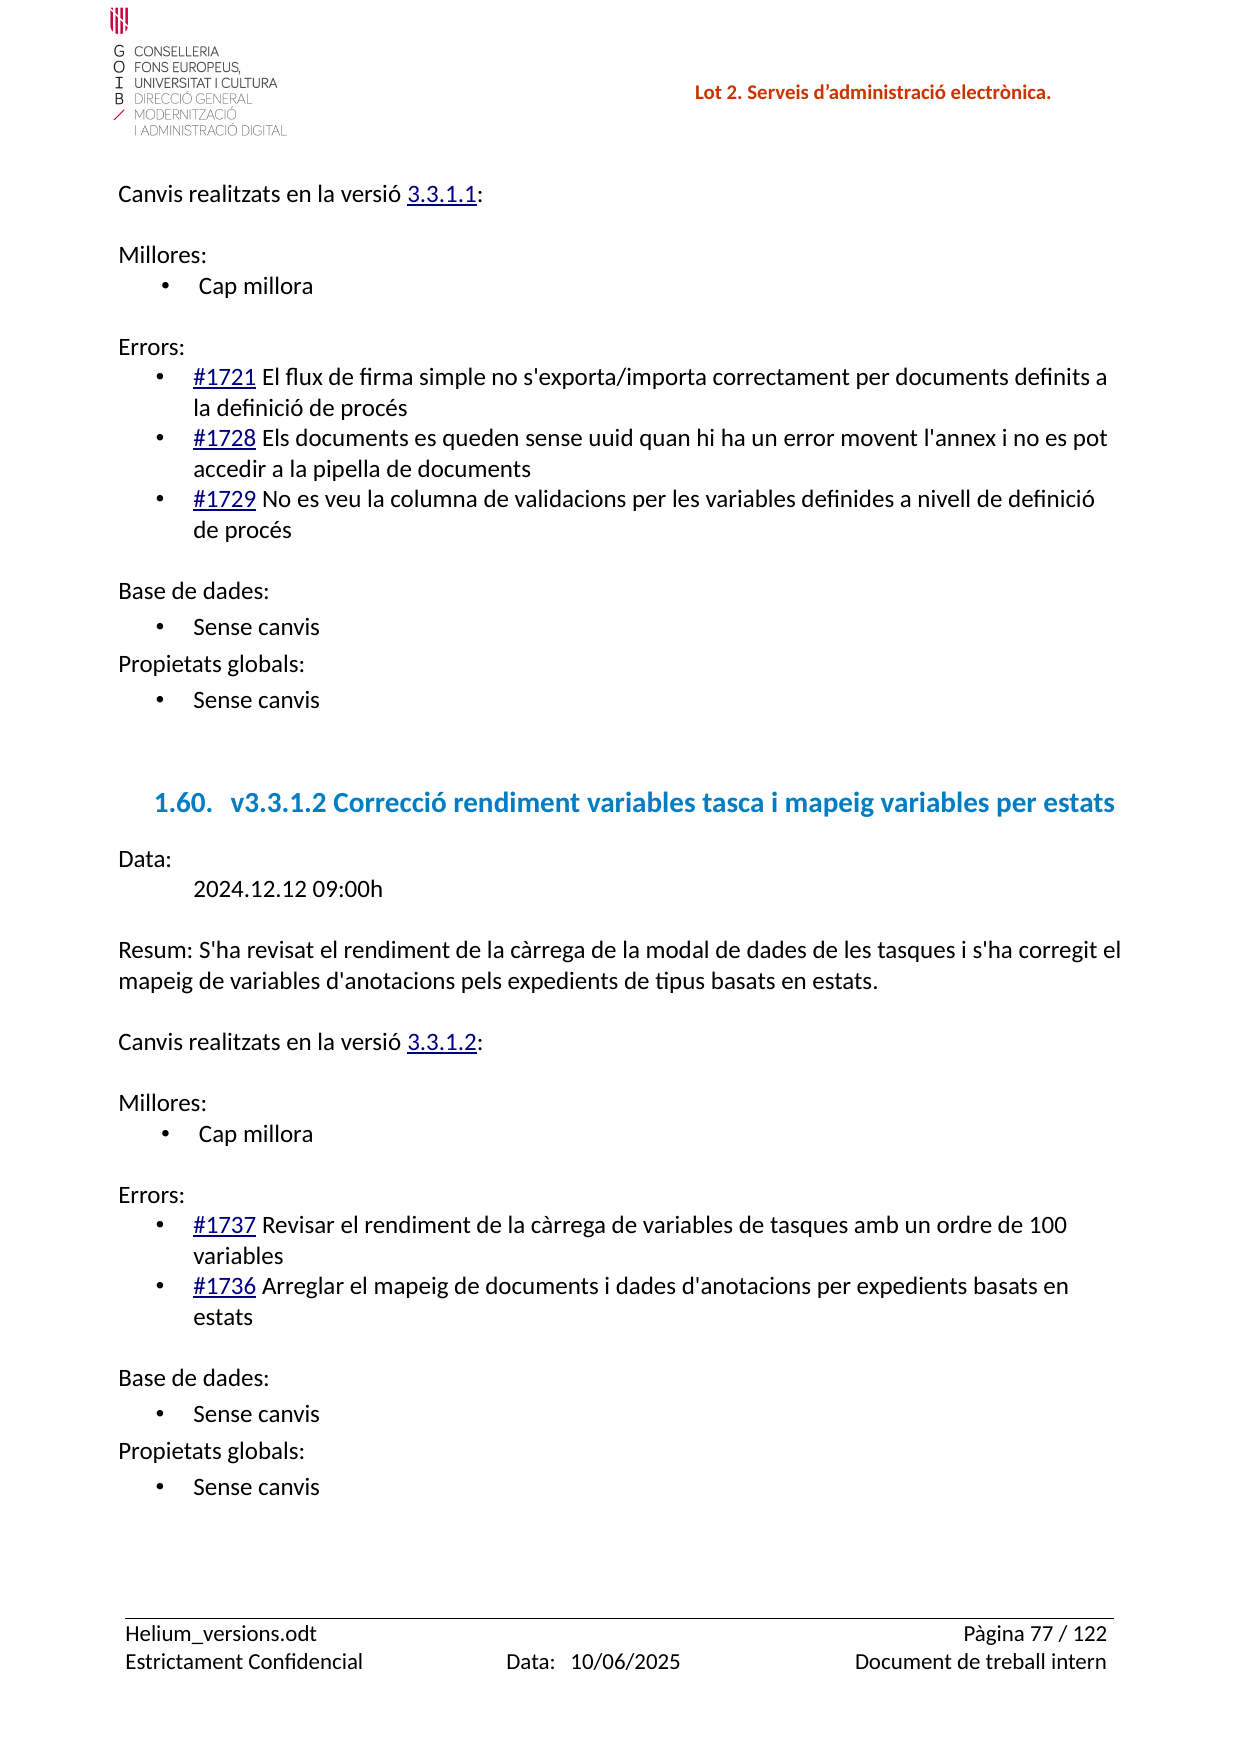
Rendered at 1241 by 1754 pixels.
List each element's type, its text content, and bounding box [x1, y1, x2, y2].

list #1737 Revisar el rendiment de la càrrega de variables de tasques amb un ordre de 100 variables [156, 1209, 1122, 1270]
list Cap millora [161, 1118, 1122, 1148]
list #1729 No es veu la columna de validacions per les variables definides a nivell de definició de procés [156, 483, 1122, 544]
text Base de dades: [118, 575, 1122, 606]
text Propietats globals: [118, 1435, 1122, 1465]
picture [100, 0, 297, 144]
list Sense canvis [156, 611, 1122, 642]
text Canvis realitzats en la versió 3.3.1.2: [118, 1026, 1122, 1057]
text 2024.12.12 09:00h [118, 874, 1122, 904]
text Millores: [118, 1087, 1122, 1118]
list Sense canvis [156, 1471, 1122, 1502]
text Resum: S'ha revisat el rendiment de la càrrega de la modal de dades de les tasques i s'ha corregit el mapeig de variables d'anotacions pels expedients de tipus basats en estats. [118, 935, 1122, 996]
text Millores: [118, 239, 1122, 270]
subtitle v3.3.1.2 Correcció rendiment variables tasca i mapeig variables per estats [153, 784, 1122, 819]
text Errors: [118, 331, 1122, 361]
list Sense canvis [156, 1398, 1122, 1429]
list Cap millora [161, 270, 1122, 300]
text Base de dades: [118, 1362, 1122, 1392]
text Errors: [118, 1179, 1122, 1209]
text Canvis realitzats en la versió 3.3.1.1: [118, 178, 1122, 209]
list Sense canvis [156, 684, 1122, 715]
list #1728 Els documents es queden sense uuid quan hi ha un error movent l'annex i no es pot accedir a la pipella de documents [156, 422, 1122, 483]
list #1721 El flux de firma simple no s'exporta/importa correctament per documents definits a la definició de procés [156, 361, 1122, 422]
list #1736 Arreglar el mapeig de documents i dades d'anotacions per expedients basats en estats [156, 1270, 1122, 1331]
text Propietats globals: [118, 648, 1122, 678]
text Data: [118, 843, 1122, 874]
